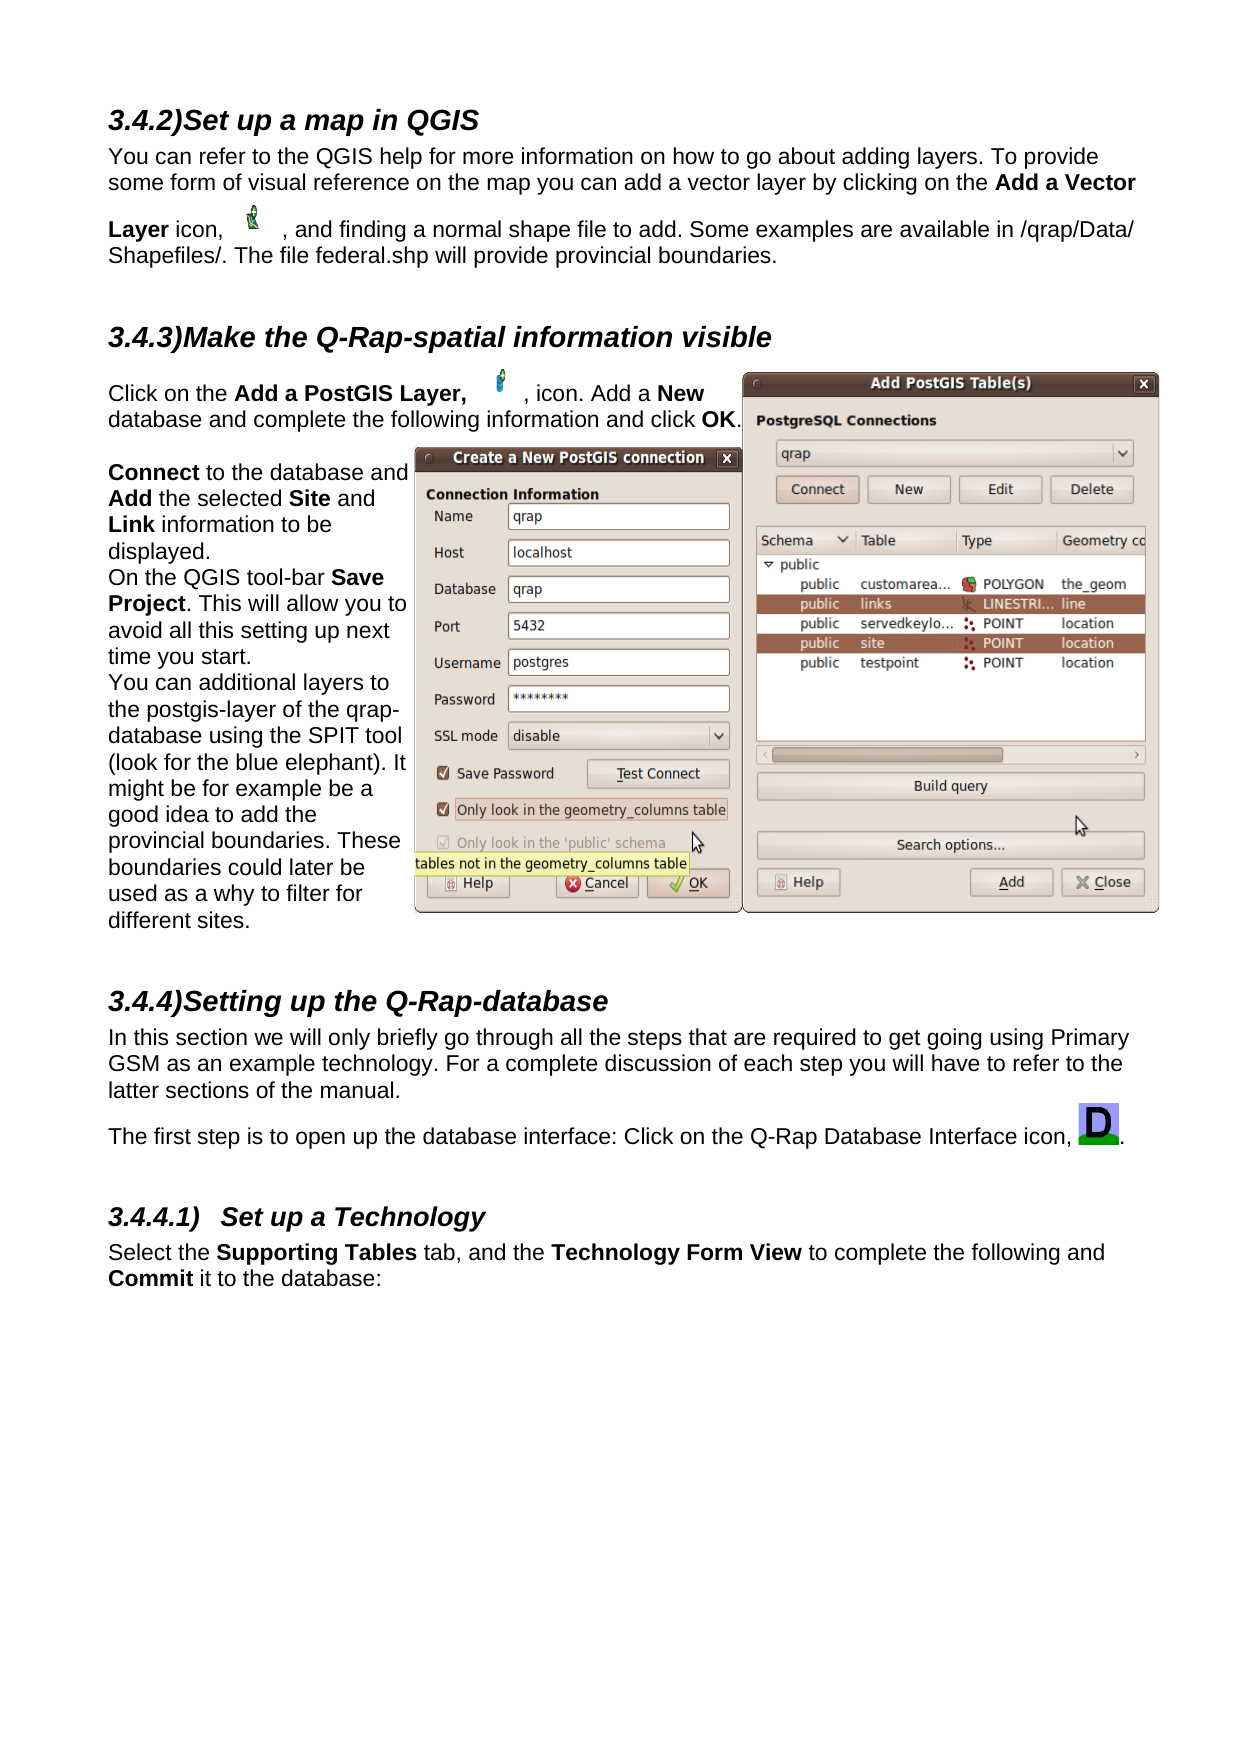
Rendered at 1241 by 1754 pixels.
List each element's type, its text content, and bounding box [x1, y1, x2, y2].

picture [496, 368, 507, 392]
subtitle Set up a map in QGIS [108, 103, 1156, 137]
picture [414, 372, 1160, 913]
picture [1078, 1103, 1119, 1145]
subtitle Set up a Technology [108, 1201, 1156, 1232]
text You can refer to the QGIS help for more information on how to go about adding layers. To provide some form of visual reference on the map you can add a vector layer by clicking on the Add a Vector Layer icon, , and finding a normal shape file to add. Some examples are available in /qrap/Data/ Shapefiles/. The file federal.shp will provide provincial boundaries. [108, 143, 1156, 269]
text You can additional layers to the postgis-layer of the qrap-database using the SPIT tool (look for the blue elephant). It might be for example be a good idea to add the provincial boundaries. These boundaries could later be used as a why to filter for different sites. [108, 669, 1156, 933]
picture [246, 204, 259, 229]
text The first step is to open up the database interface: Click on the Q-Rap Database Interface icon, . [108, 1103, 1156, 1149]
subtitle Make the Q-Rap-spatial information visible [108, 320, 1156, 353]
text Connect to the database and Add the selected Site and Link information to be displayed. [108, 458, 414, 564]
text In this section we will only briefly go through all the steps that are required to get going using Primary GSM as an example technology. For a complete discussion of each step you will have to refer to the latter sections of the manual. [108, 1024, 1156, 1103]
text Select the Supporting Tables tab, and the Technology Form View to complete the following and Commit it to the database: [108, 1238, 1156, 1291]
text Click on the Add a PostGIS Layer, , icon. Add a New database and complete the following information and click OK. [108, 360, 1156, 432]
subtitle Setting up the Q-Rap-database [108, 984, 1156, 1018]
text On the QGIS tool-bar Save Project. This will allow you to avoid all this setting up next time you start. [108, 564, 414, 669]
